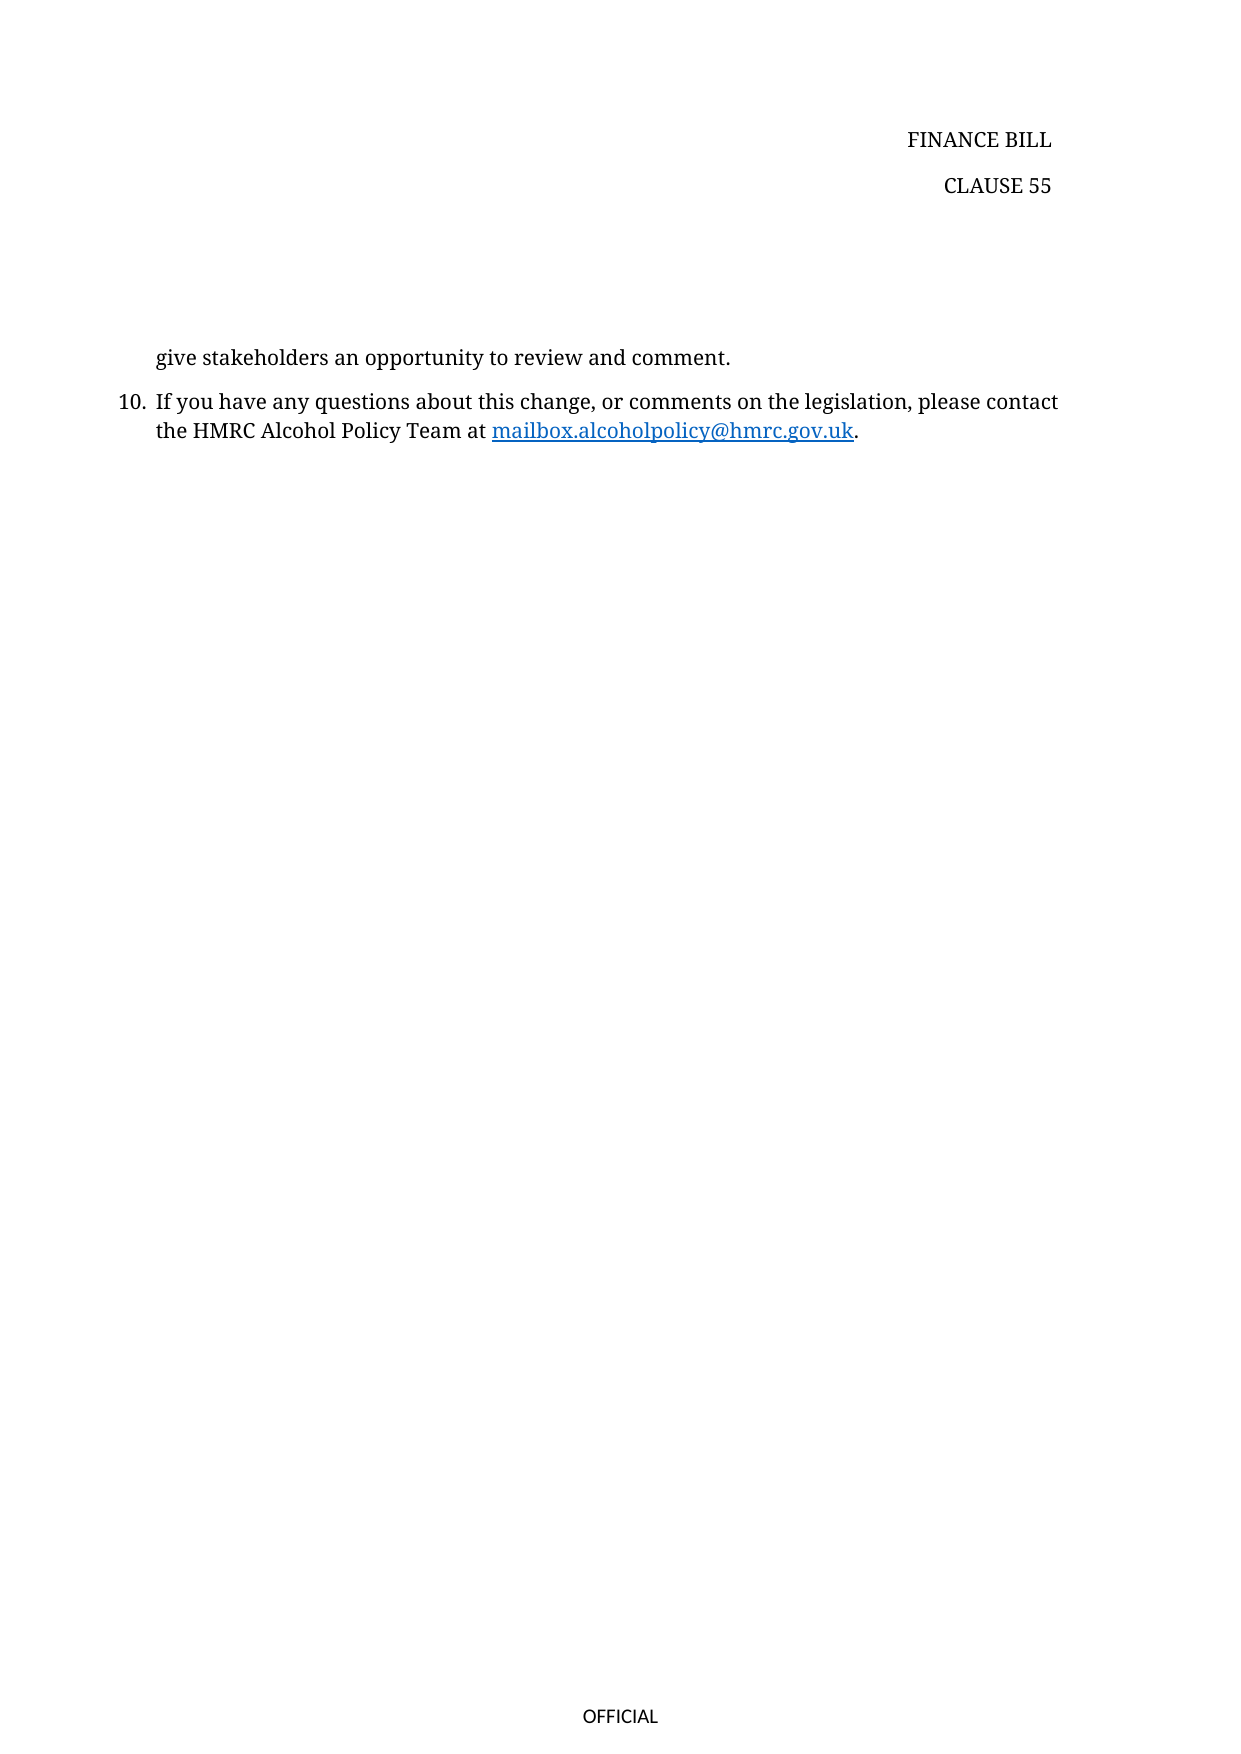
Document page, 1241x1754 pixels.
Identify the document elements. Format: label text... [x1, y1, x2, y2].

list If you have any questions about this change, or comments on the legislation, please contact the HMRC Alcohol Policy Team at mailbox.alcoholpolicy@hmrc.gov.uk. [118, 387, 1063, 444]
list give stakeholders an opportunity to review and comment. [118, 343, 1063, 372]
